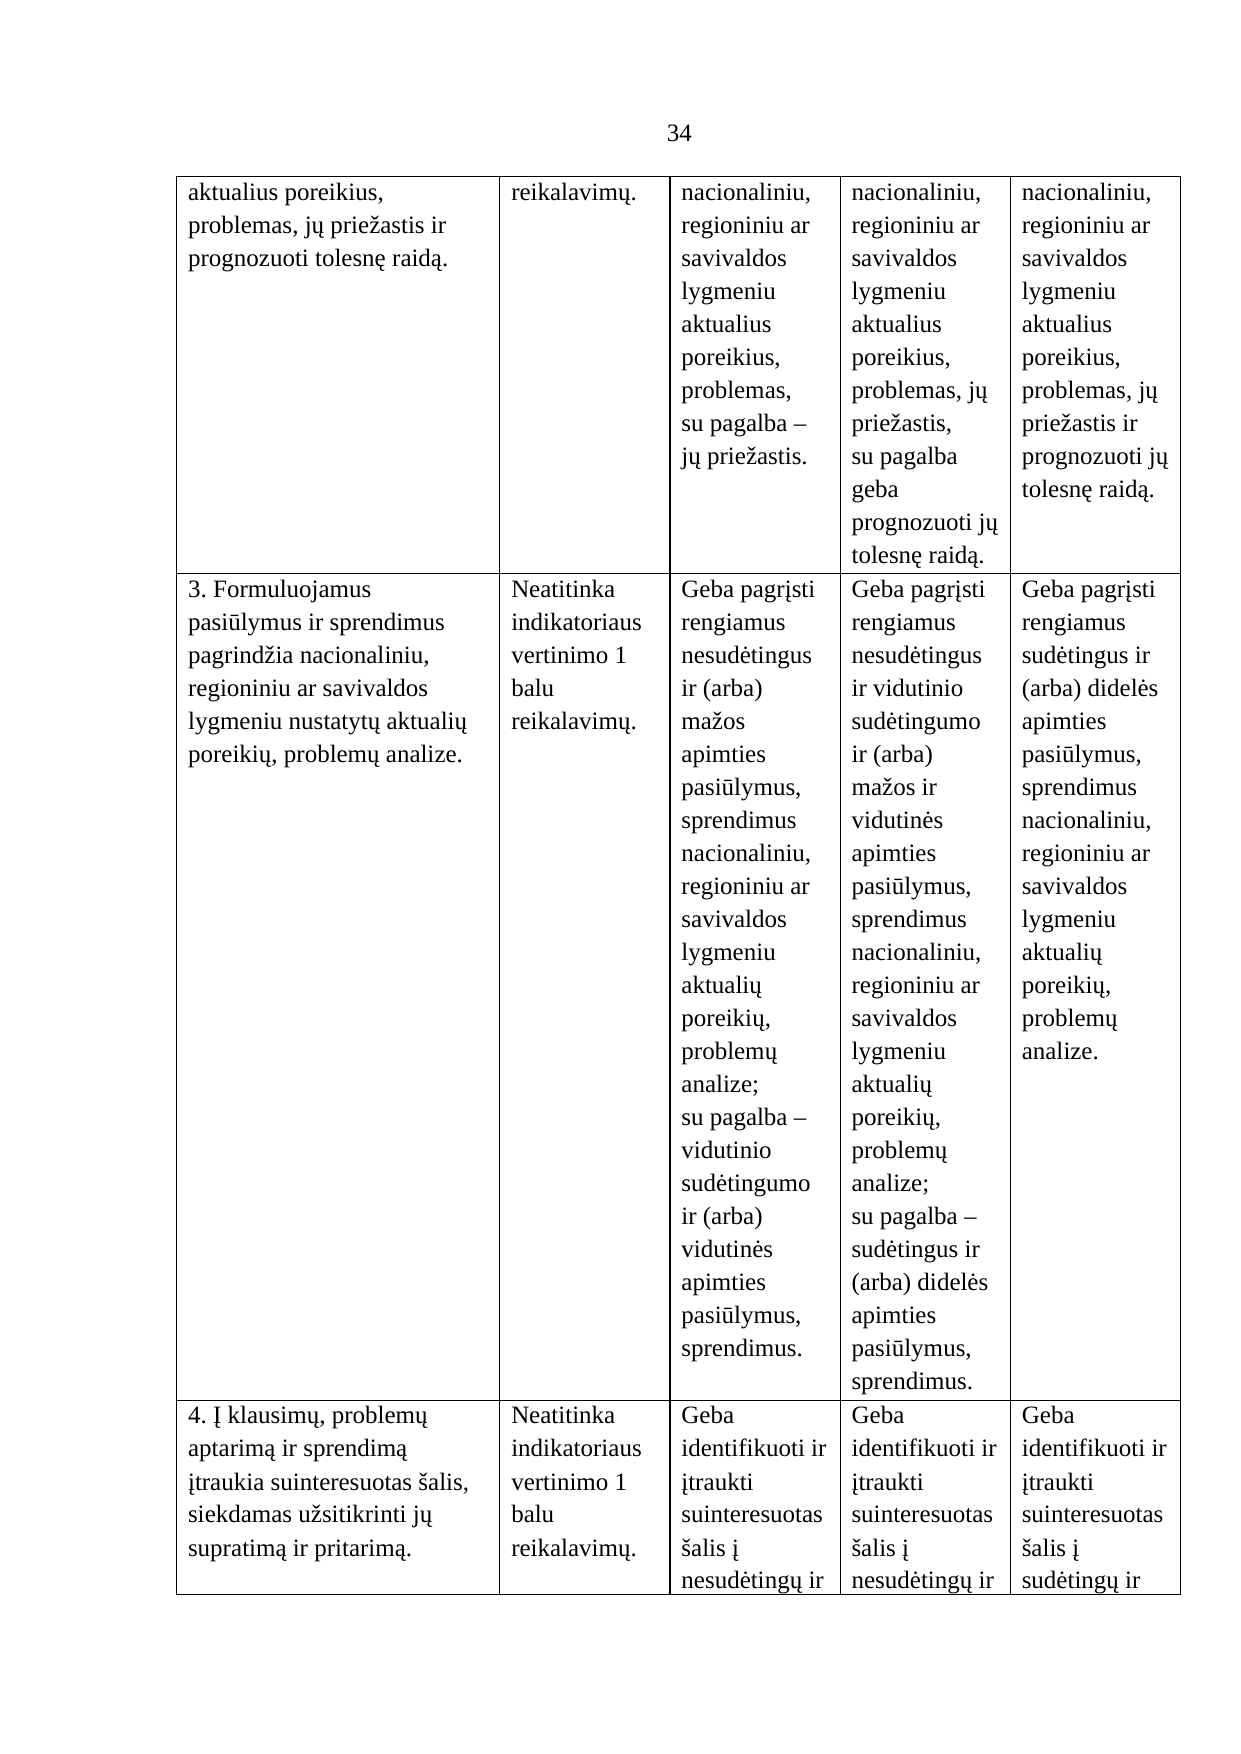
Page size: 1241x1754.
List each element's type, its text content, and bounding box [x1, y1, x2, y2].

table_cell reikalavimų. [500, 177, 669, 573]
table_cell 4. Į klausimų, problemų aptarimą ir sprendimą įtraukia suinteresuotas šalis, siekdamas užsitikrinti jų supratimą ir pritarimą. [177, 1401, 499, 1594]
table_cell nacionaliniu, regioniniu ar savivaldos lygmeniu aktualius poreikius, problemas, su pagalba – jų priežastis. [671, 177, 840, 573]
table_cell Geba identifikuoti ir įtraukti suinteresuotas šalis į nesudėtingų ir [841, 1401, 1010, 1594]
table_cell Geba pagrįsti rengiamus nesudėtingus ir vidutinio sudėtingumo ir (arba) mažos ir vidutinės apimties pasiūlymus, sprendimus nacionaliniu, regioniniu ar savivaldos lygmeniu aktualių poreikių, problemų analize; su pagalba – sudėtingus ir (arba) didelės apimties pasiūlymus, sprendimus. [841, 574, 1010, 1399]
table_cell nacionaliniu, regioniniu ar savivaldos lygmeniu aktualius poreikius, problemas, jų priežastis, su pagalba geba prognozuoti jų tolesnę raidą. [841, 177, 1010, 573]
table_cell Neatitinka indikatoriaus vertinimo 1 balu reikalavimų. [500, 574, 669, 1399]
table_cell aktualius poreikius, problemas, jų priežastis ir prognozuoti tolesnę raidą. [177, 177, 499, 573]
table_cell Geba pagrįsti rengiamus nesudėtingus ir (arba) mažos apimties pasiūlymus, sprendimus nacionaliniu, regioniniu ar savivaldos lygmeniu aktualių poreikių, problemų analize; su pagalba – vidutinio sudėtingumo ir (arba) vidutinės apimties pasiūlymus, sprendimus. [671, 574, 840, 1399]
table_cell 3. Formuluojamus pasiūlymus ir sprendimus pagrindžia nacionaliniu, regioniniu ar savivaldos lygmeniu nustatytų aktualių poreikių, problemų analize. [177, 574, 499, 1399]
table_cell Geba identifikuoti ir įtraukti suinteresuotas šalis į sudėtingų ir [1011, 1401, 1180, 1594]
table_cell nacionaliniu, regioniniu ar savivaldos lygmeniu aktualius poreikius, problemas, jų priežastis ir prognozuoti jų tolesnę raidą. [1011, 177, 1180, 573]
table_cell Geba identifikuoti ir įtraukti suinteresuotas šalis į nesudėtingų ir [671, 1401, 840, 1594]
table_cell Neatitinka indikatoriaus vertinimo 1 balu reikalavimų. [500, 1401, 669, 1594]
table_cell Geba pagrįsti rengiamus sudėtingus ir (arba) didelės apimties pasiūlymus, sprendimus nacionaliniu, regioniniu ar savivaldos lygmeniu aktualių poreikių, problemų analize. [1011, 574, 1180, 1399]
